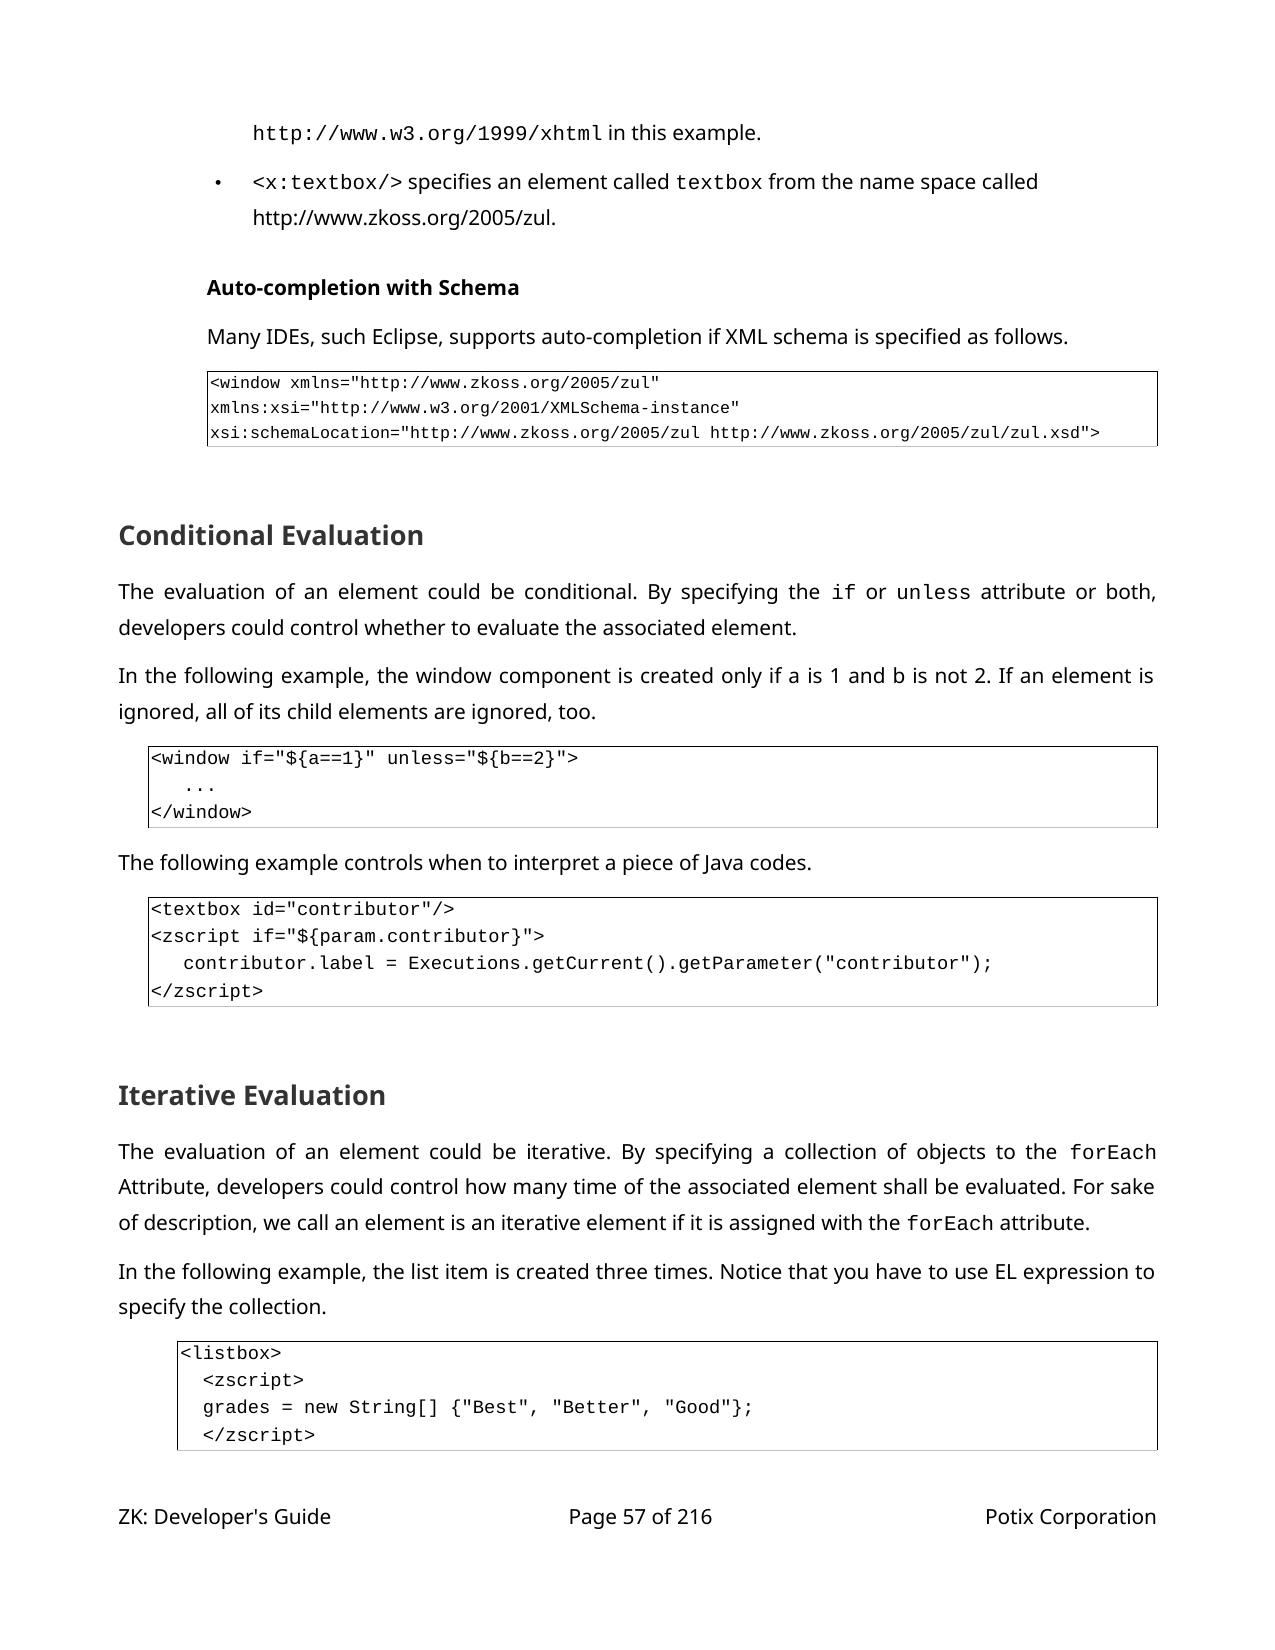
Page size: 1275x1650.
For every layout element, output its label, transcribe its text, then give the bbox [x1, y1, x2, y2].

list http://www.w3.org/1999/xhtml in this example. [215, 118, 1157, 147]
list <x:textbox/> specifies an element called textbox from the name space called http://www.zkoss.org/2005/zul. [215, 167, 1157, 231]
text In the following example, the window component is created only if a is 1 and b is not 2. If an element is ignored, all of its child elements are ignored, too. [118, 662, 1157, 725]
text <window if="${a==1}" unless="${b==2}"> [149, 747, 1157, 770]
text </window> [149, 800, 1157, 827]
text xsi:schemaLocation="http://www.zkoss.org/2005/zul http://www.zkoss.org/2005/zul/zul.xsd"> [208, 421, 1157, 446]
text <zscript> [178, 1368, 1157, 1392]
subtitle Iterative Evaluation [118, 1077, 1157, 1113]
text <listbox> [178, 1342, 1157, 1365]
text The evaluation of an element could be iterative. By specifying a collection of objects to the forEach Attribute, developers could control how many time of the associated element shall be evaluated. For sake of description, we call an element is an iterative element if it is assigned with the forEach attribute. [118, 1137, 1157, 1236]
text contributor.label = Executions.getCurrent().getParameter("contributor"); [149, 951, 1157, 976]
text The evaluation of an element could be conditional. By specifying the if or unless attribute or both, developers could control whether to evaluate the associated element. [118, 577, 1157, 641]
text <textbox id="contributor"/> [149, 898, 1157, 921]
text xmlns:xsi="http://www.w3.org/2001/XMLSchema-instance" [208, 396, 1157, 418]
text Many IDEs, such Eclipse, supports auto-completion if XML schema is specified as follows. [207, 322, 1157, 351]
text grades = new String[] {"Best", "Better", "Good"}; [178, 1395, 1157, 1419]
text In the following example, the list item is created three times. Notice that you have to use EL expression to specify the collection. [118, 1257, 1157, 1320]
text ... [149, 773, 1157, 797]
text <zscript if="${param.contributor}"> [149, 924, 1157, 948]
subtitle Conditional Evaluation [118, 517, 1157, 554]
subtitle Auto-completion with Schema [207, 273, 1157, 302]
text <window xmlns="http://www.zkoss.org/2005/zul" [208, 372, 1157, 393]
text </zscript> [178, 1422, 1157, 1450]
text The following example controls when to interpret a piece of Java codes. [118, 848, 1157, 876]
text </zscript> [149, 978, 1157, 1006]
